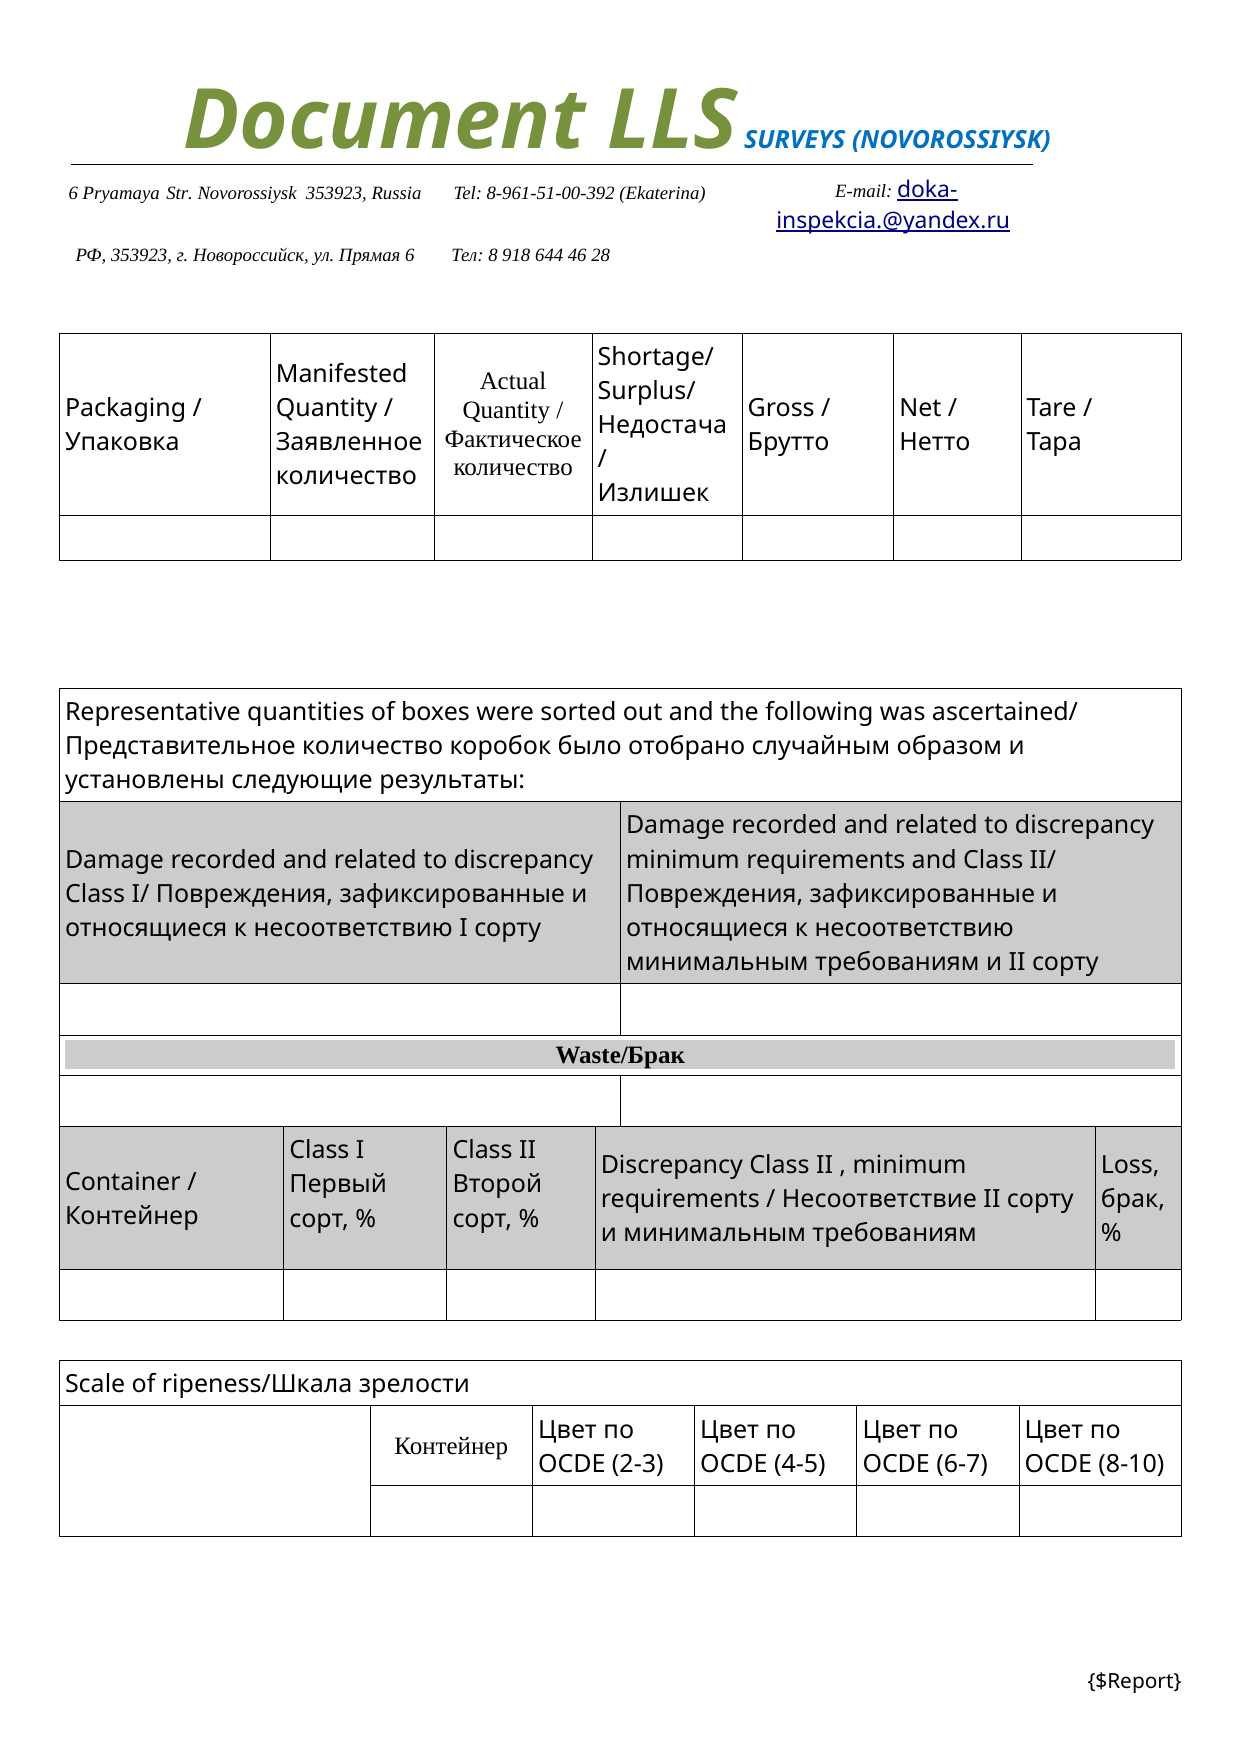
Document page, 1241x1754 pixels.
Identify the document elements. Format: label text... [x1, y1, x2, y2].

table_cell [60, 1270, 283, 1320]
table_cell Packaging / Упаковка [60, 334, 270, 514]
table_cell [271, 516, 434, 560]
table_cell [593, 516, 742, 560]
table_cell [743, 516, 893, 560]
table_cell [284, 1270, 446, 1320]
table_cell Net / Нетто [894, 334, 1021, 514]
table_cell Tare / Тара [1022, 334, 1181, 514]
table_header Representative quantities of boxes were sorted out and the following was ascertained/ Представительное количество коробок было отобрано случайным образом и установлены следующие результаты: [60, 689, 1181, 801]
table_cell [435, 516, 592, 560]
table_header Container / Контейнер [60, 1127, 283, 1269]
table_cell [533, 1486, 694, 1536]
table_cell Контейнер [371, 1406, 532, 1485]
table_cell [596, 1270, 1095, 1320]
table_header Class II Второй сорт, % [447, 1127, 595, 1269]
table_cell Actual Quantity / Фактическое количество [435, 334, 592, 514]
table_header Waste/Брак [60, 1036, 1181, 1075]
table_header Scale of ripeness/Шкала зрелости [60, 1361, 1181, 1405]
table_cell [621, 1076, 1181, 1126]
table_cell [60, 516, 270, 560]
table_cell Цвет по OCDE (2-3) [533, 1406, 694, 1485]
table_cell [894, 516, 1021, 560]
table_cell Цвет по OCDE (8-10) [1020, 1406, 1181, 1485]
table_header [59, 607, 1181, 641]
table_cell Цвет по OCDE (4-5) [695, 1406, 856, 1485]
table_cell Цвет по OCDE (6-7) [857, 1406, 1019, 1485]
table_cell [60, 1076, 620, 1126]
table_header Discrepancy Class II , minimum requirements / Несоответствие II сорту и минимальным требованиям [596, 1127, 1095, 1269]
table_cell [1020, 1486, 1181, 1536]
table_cell [1096, 1270, 1181, 1320]
table_header Loss, брак, % [1096, 1127, 1181, 1269]
table_cell [1022, 516, 1181, 560]
table_cell Manifested Quantity / Заявленное количество [271, 334, 434, 514]
table_cell [60, 1406, 370, 1536]
table_cell [447, 1270, 595, 1320]
table_cell Gross / Брутто [743, 334, 893, 514]
table_header Class I Первый сорт, % [284, 1127, 446, 1269]
table_cell [695, 1486, 856, 1536]
table_header Damage recorded and related to discrepancy Class I/ Повреждения, зафиксированные и относящиеся к несоответствию I сорту [60, 802, 620, 983]
table_cell [371, 1486, 532, 1536]
table_header Damage recorded and related to discrepancy minimum requirements and Class II/ Повреждения, зафиксированные и относящиеся к несоответствию минимальным требованиям и II сорту [621, 802, 1181, 983]
table_cell [621, 984, 1181, 1034]
table_cell [857, 1486, 1019, 1536]
table_cell Shortage/ Surplus/ Недостача/ Излишек [593, 334, 742, 514]
table_cell [60, 984, 620, 1034]
